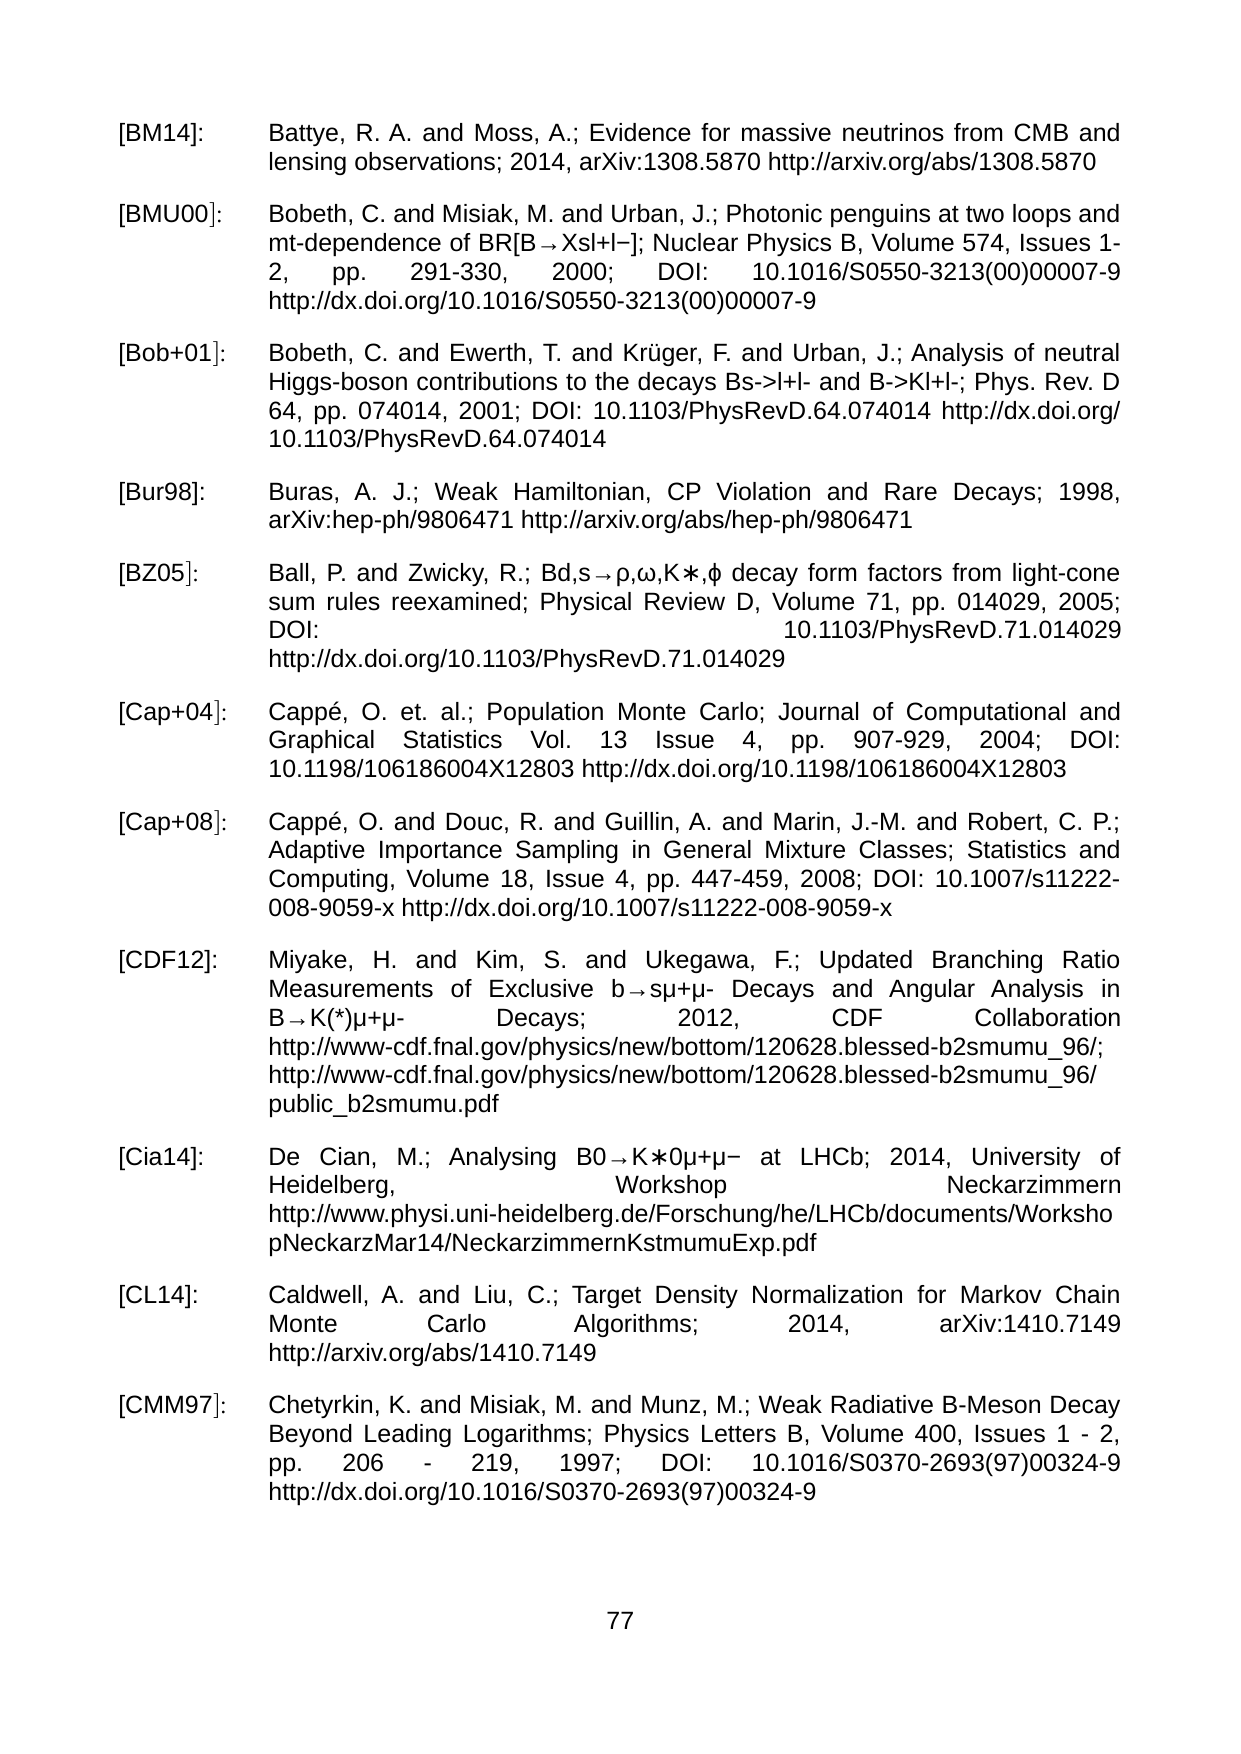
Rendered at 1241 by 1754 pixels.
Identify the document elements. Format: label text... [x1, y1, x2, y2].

text [CMM97]: Chetyrkin, K. and Misiak, M. and Munz, M.; Weak Radiative B-Meson Decay Beyond Leading Logarithms; Physics Letters B, Volume 400, Issues 1 - 2, pp. 206 - 219, 1997; DOI: 10.1016/S0370-2693(97)00324-9 http://dx.doi.org/10.1016/S0370-2693(97)00324-9 [118, 1390, 1122, 1505]
text [BM14]: Battye, R. A. and Moss, A.; Evidence for massive neutrinos from CMB and lensing observations; 2014, arXiv:1308.5870 http://arxiv.org/abs/1308.5870 [118, 118, 1122, 176]
text [Cap+08]: Cappé, O. and Douc, R. and Guillin, A. and Marin, J.-M. and Robert, C. P.; Adaptive Importance Sampling in General Mixture Classes; Statistics and Computing, Volume 18, Issue 4, pp. 447-459, 2008; DOI: 10.1007/s11222-008-9059-x http://dx.doi.org/10.1007/s11222-008-9059-x [118, 807, 1122, 922]
text [Cap+04]: Cappé, O. et. al.; Population Monte Carlo; Journal of Computational and Graphical Statistics Vol. 13 Issue 4, pp. 907-929, 2004; DOI: 10.1198/106186004X12803 http://dx.doi.org/10.1198/106186004X12803 [118, 697, 1122, 783]
text [CL14]: Caldwell, A. and Liu, C.; Target Density Normalization for Markov Chain Monte Carlo Algorithms; 2014, arXiv:1410.7149 http://arxiv.org/abs/1410.7149 [118, 1280, 1122, 1366]
text [Bur98]: Buras, A. J.; Weak Hamiltonian, CP Violation and Rare Decays; 1998, arXiv:hep-ph/9806471 http://arxiv.org/abs/hep-ph/9806471 [118, 477, 1122, 534]
text [Bob+01]: Bobeth, C. and Ewerth, T. and Krüger, F. and Urban, J.; Analysis of neutral Higgs-boson contributions to the decays Bs->l+l- and B->Kl+l-; Phys. Rev. D 64, pp. 074014, 2001; DOI: 10.1103/PhysRevD.64.074014 http://dx.doi.org/ 10.1103/PhysRevD.64.074014 [118, 338, 1122, 453]
text [CDF12]: Miyake, H. and Kim, S. and Ukegawa, F.; Updated Branching Ratio Measurements of Exclusive b→sμ+μ- Decays and Angular Analysis in B→K(*)μ+μ- Decays; 2012, CDF Collaboration http://www-cdf.fnal.gov/physics/new/bottom/120628.blessed-b2smumu_96/; http://www-cdf.fnal.gov/physics/new/bottom/120628.blessed-b2smumu_96/public_b2smumu.pdf [118, 945, 1122, 1118]
text [BZ05]: Ball, P. and Zwicky, R.; Bd,s→ρ,ω,K∗,ϕ decay form factors from light-cone sum rules reexamined; Physical Review D, Volume 71, pp. 014029, 2005; DOI: 10.1103/PhysRevD.71.014029 http://dx.doi.org/10.1103/PhysRevD.71.014029 [118, 558, 1122, 673]
text [Cia14]: De Cian, M.; Analysing B0→K∗0μ+μ− at LHCb; 2014, University of Heidelberg, Workshop Neckarzimmern http://www.physi.uni-heidelberg.de/Forschung/he/LHCb/documents/WorkshopNeckarzMar14/NeckarzimmernKstmumuExp.pdf [118, 1142, 1122, 1257]
text [BMU00]: Bobeth, C. and Misiak, M. and Urban, J.; Photonic penguins at two loops and mt-dependence of BR[B→Xsl+l−]; Nuclear Physics B, Volume 574, Issues 1-2, pp. 291-330, 2000; DOI: 10.1016/S0550-3213(00)00007-9 http://dx.doi.org/10.1016/S0550-3213(00)00007-9 [118, 199, 1122, 314]
